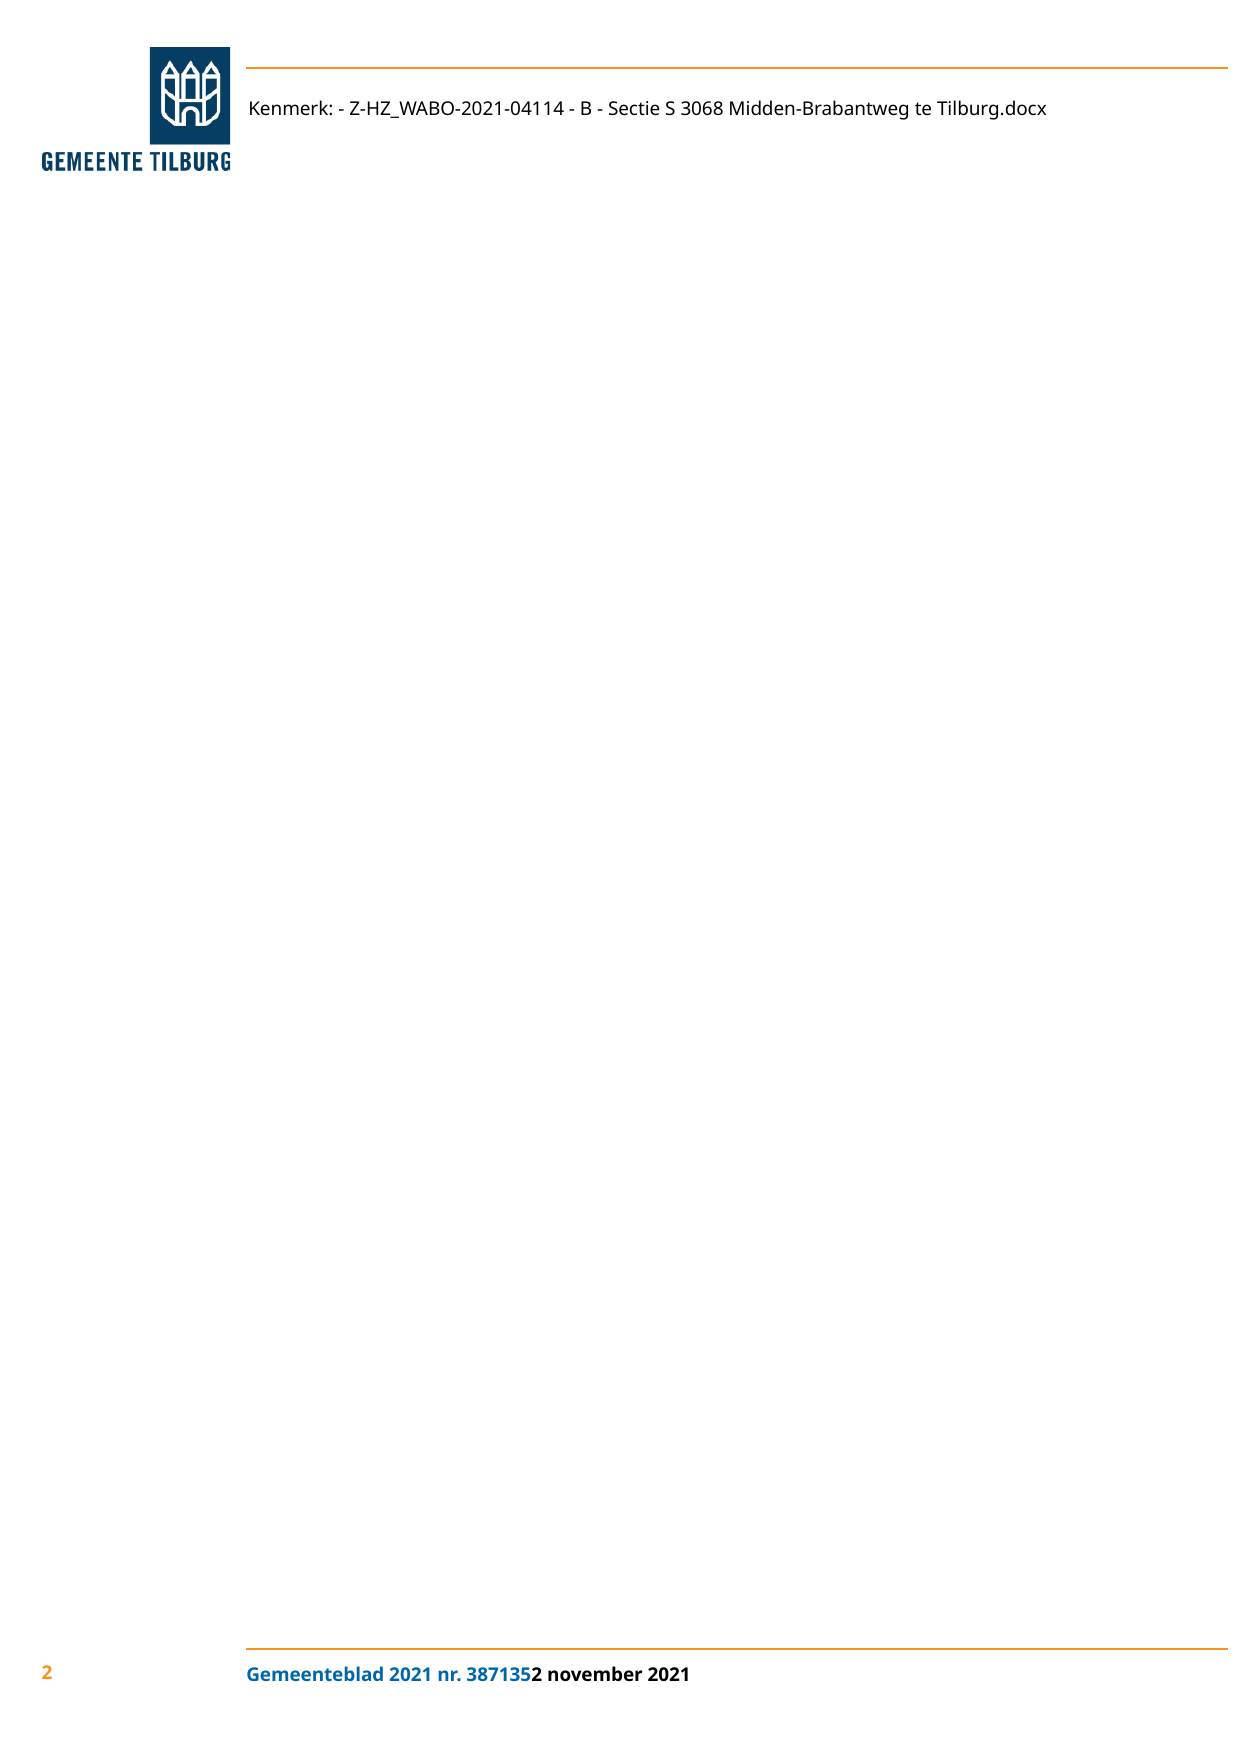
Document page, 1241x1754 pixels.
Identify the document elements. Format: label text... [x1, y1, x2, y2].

picture [41, 47, 231, 172]
text Kenmerk: - Z-HZ_WABO-2021-04114 - B - Sectie S 3068 Midden-Brabantweg te Tilburg.docx [248, 95, 1152, 121]
